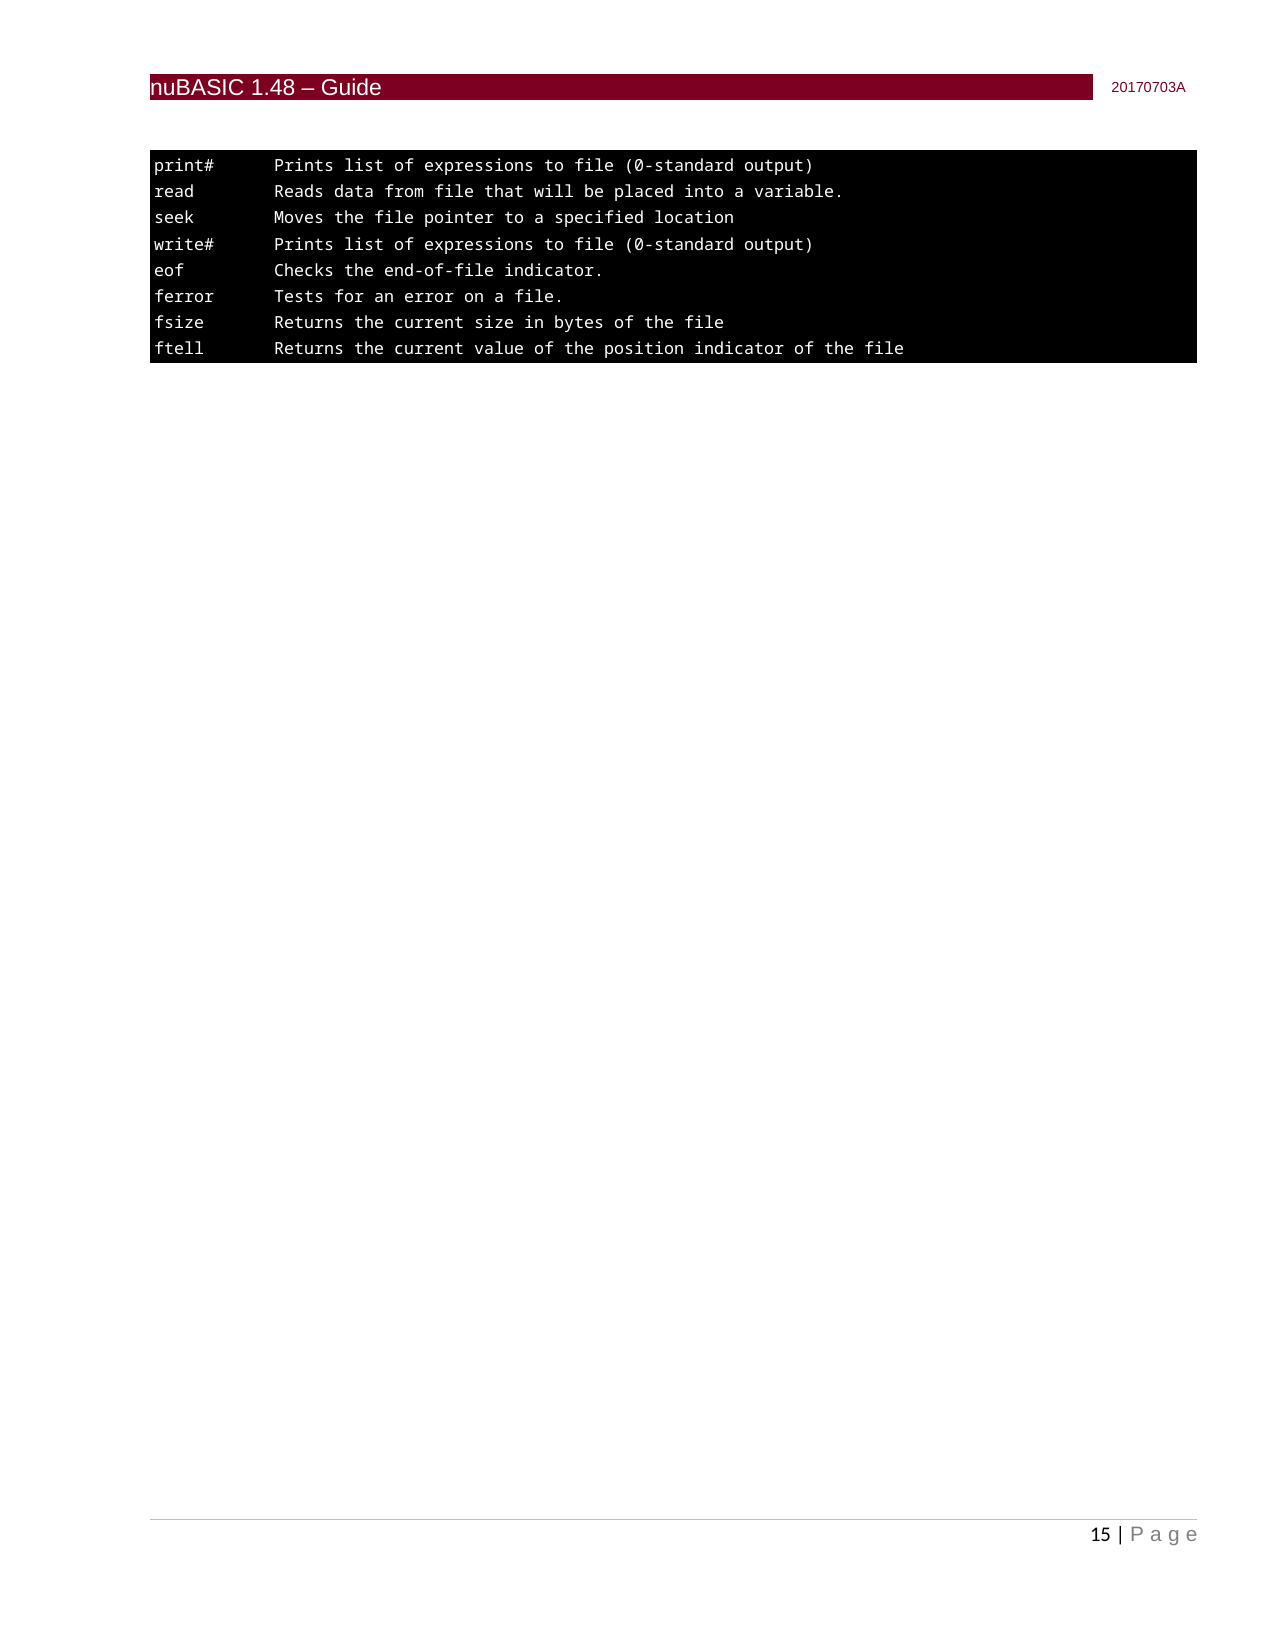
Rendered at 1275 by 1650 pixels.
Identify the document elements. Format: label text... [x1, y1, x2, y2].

list fsize Returns the current size in bytes of the file [151, 306, 1196, 332]
list ferror Tests for an error on a file. [151, 280, 1196, 306]
list ftell Returns the current value of the position indicator of the file [151, 332, 1196, 362]
list eof Checks the end-of-file indicator. [151, 254, 1196, 280]
list read Reads data from file that will be placed into a variable. [151, 176, 1196, 202]
list seek Moves the file pointer to a specified location [151, 202, 1196, 228]
list print# Prints list of expressions to file (0-standard output) [151, 151, 1196, 176]
list write# Prints list of expressions to file (0-standard output) [151, 228, 1196, 254]
